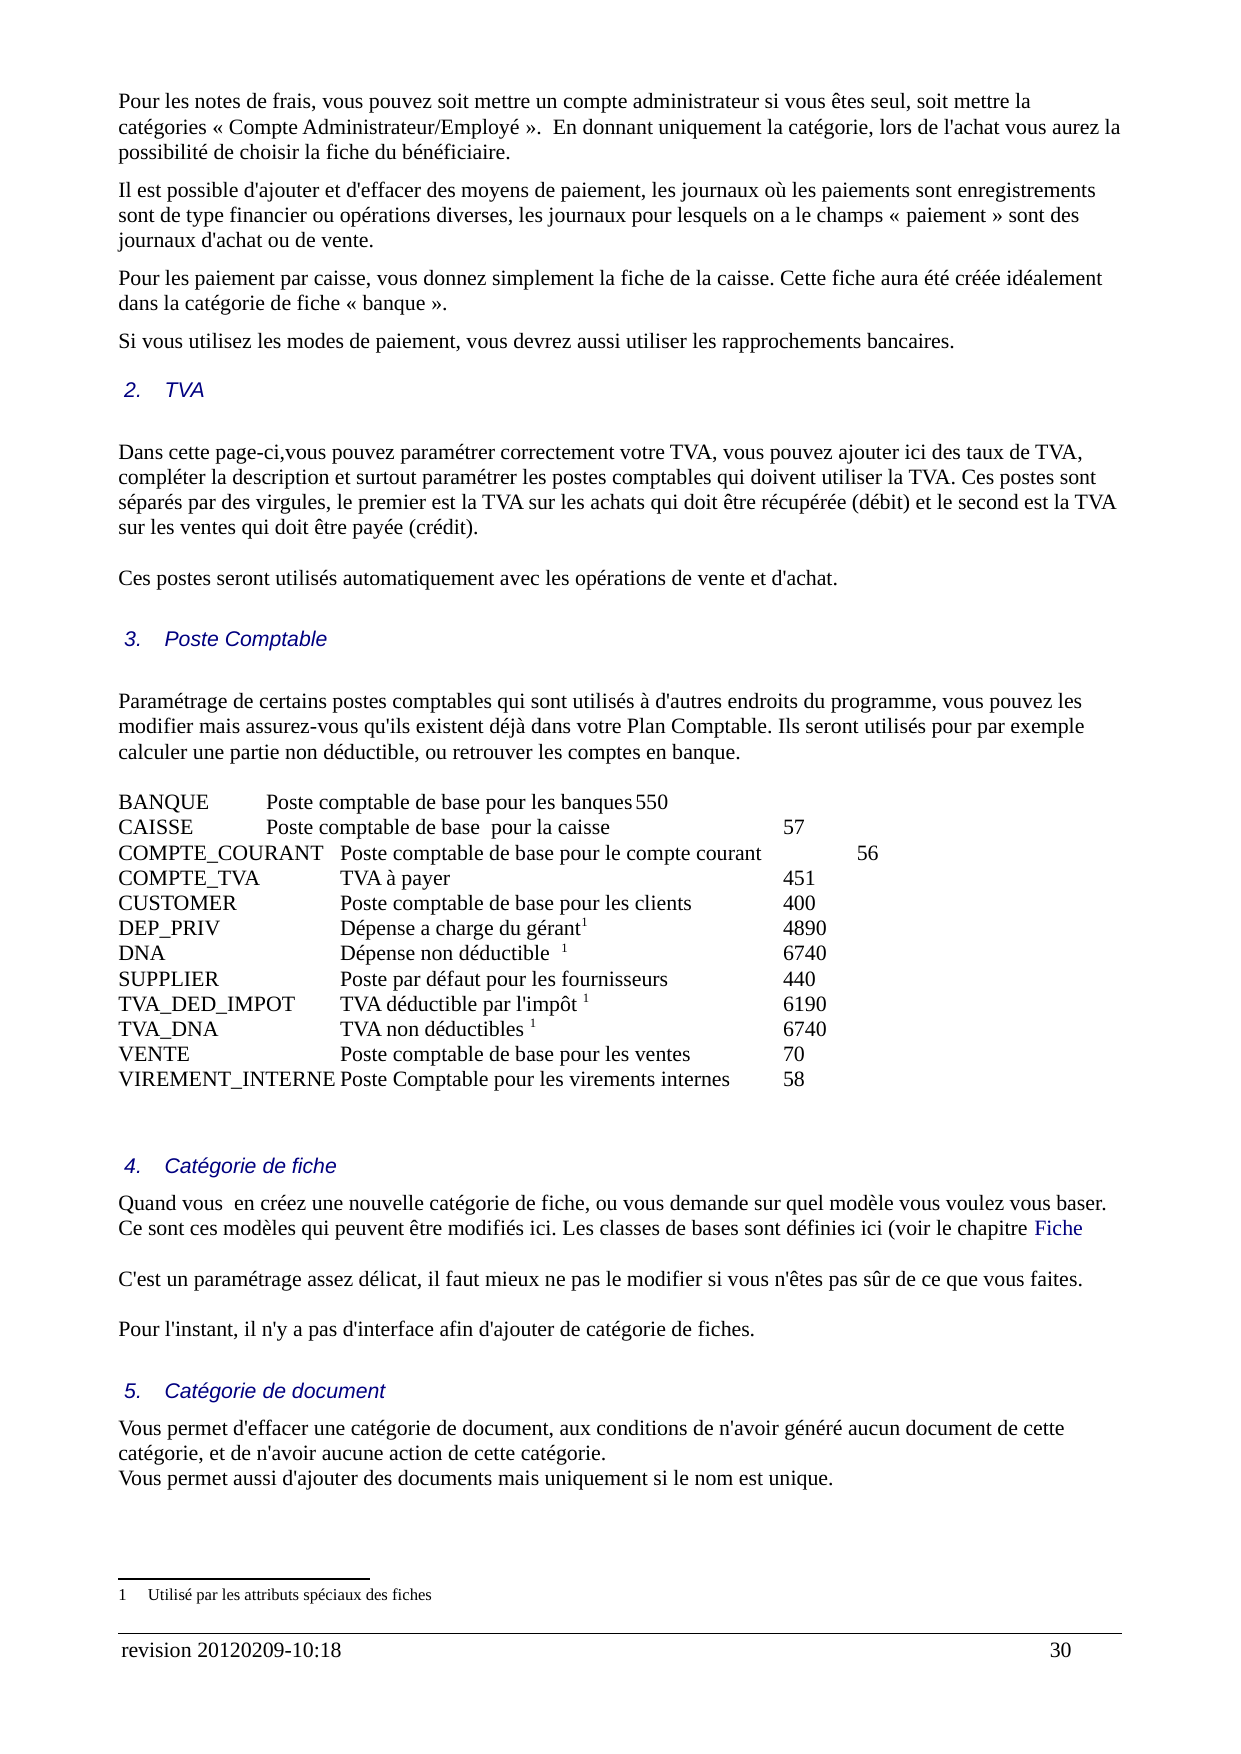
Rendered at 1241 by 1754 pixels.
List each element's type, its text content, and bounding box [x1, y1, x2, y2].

text COMPTE_TVA TVA à payer 451 [118, 865, 1122, 890]
text DNA Dépense non déductible 1 6740 [118, 940, 1122, 966]
text Quand vous en créez une nouvelle catégorie de fiche, ou vous demande sur quel modèle vous voulez vous baser. Ce sont ces modèles qui peuvent être modifiés ici. Les classes de bases sont définies ici (voir le chapitre Fiche [118, 1190, 1122, 1241]
text VENTE Poste comptable de base pour les ventes 70 [118, 1041, 1122, 1066]
subtitle Poste Comptable [118, 627, 1122, 651]
text CAISSE Poste comptable de base pour la caisse 57 [118, 814, 1122, 839]
text DEP_PRIV Dépense a charge du gérant 4890 [118, 915, 1122, 940]
subtitle TVA [118, 377, 1122, 402]
text TVA_DNA TVA non déductibles 1 6740 [118, 1016, 1122, 1041]
text Vous permet aussi d'ajouter des documents mais uniquement si le nom est unique. [118, 1465, 1122, 1490]
text Pour les paiement par caisse, vous donnez simplement la fiche de la caisse. Cette fiche aura été créée idéalement dans la catégorie de fiche « banque ». [118, 265, 1122, 315]
text Utilisé par les attributs spéciaux des fiches [118, 1585, 1122, 1604]
text CUSTOMER Poste comptable de base pour les clients 400 [118, 890, 1122, 915]
text Si vous utilisez les modes de paiement, vous devrez aussi utiliser les rapprochements bancaires. [118, 328, 1122, 353]
text TVA_DED_IMPOT TVA déductible par l'impôt 1 6190 [118, 991, 1122, 1016]
subtitle Catégorie de document [118, 1378, 1122, 1403]
text Il est possible d'ajouter et d'effacer des moyens de paiement, les journaux où les paiements sont enregistrements sont de type financier ou opérations diverses, les journaux pour lesquels on a le champs « paiement » sont des journaux d'achat ou de vente. [118, 177, 1122, 252]
text Paramétrage de certains postes comptables qui sont utilisés à d'autres endroits du programme, vous pouvez les modifier mais assurez-vous qu'ils existent déjà dans votre Plan Comptable. Ils seront utilisés pour par exemple calculer une partie non déductible, ou retrouver les comptes en banque. [118, 688, 1122, 764]
text Pour l'instant, il n'y a pas d'interface afin d'ajouter de catégorie de fiches. [118, 1316, 1122, 1341]
text VIREMENT_INTERNE Poste Comptable pour les virements internes 58 [118, 1066, 1122, 1092]
text C'est un paramétrage assez délicat, il faut mieux ne pas le modifier si vous n'êtes pas sûr de ce que vous faites. [118, 1266, 1122, 1291]
text Dans cette page-ci,vous pouvez paramétrer correctement votre TVA, vous pouvez ajouter ici des taux de TVA, compléter la description et surtout paramétrer les postes comptables qui doivent utiliser la TVA. Ces postes sont séparés par des virgules, le premier est la TVA sur les achats qui doit être récupérée (débit) et le second est la TVA sur les ventes qui doit être payée (crédit). [118, 439, 1122, 539]
subtitle Catégorie de fiche [118, 1154, 1122, 1178]
text Ces postes seront utilisés automatiquement avec les opérations de vente et d'achat. [118, 565, 1122, 590]
text Pour les notes de frais, vous pouvez soit mettre un compte administrateur si vous êtes seul, soit mettre la catégories « Compte Administrateur/Employé ». En donnant uniquement la catégorie, lors de l'achat vous aurez la possibilité de choisir la fiche du bénéficiaire. [118, 88, 1122, 164]
text SUPPLIER Poste par défaut pour les fournisseurs 440 [118, 966, 1122, 991]
text COMPTE_COURANT Poste comptable de base pour le compte courant 56 [118, 839, 1122, 865]
text Vous permet d'effacer une catégorie de document, aux conditions de n'avoir généré aucun document de cette catégorie, et de n'avoir aucune action de cette catégorie. [118, 1414, 1122, 1465]
text BANQUE Poste comptable de base pour les banques 550 [118, 789, 1122, 814]
